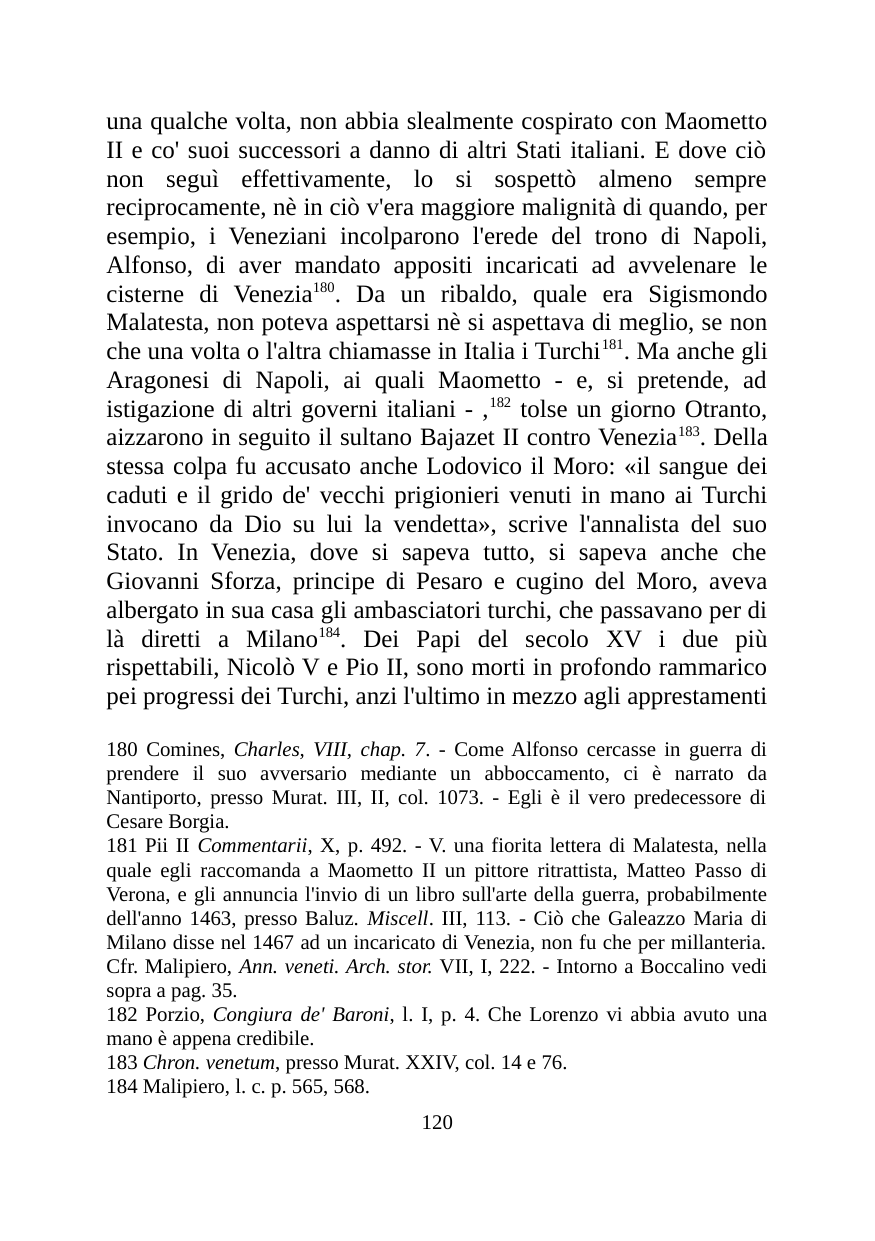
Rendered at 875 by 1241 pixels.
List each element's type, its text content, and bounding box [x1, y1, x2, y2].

text Malipiero, l. c. p. 565, 568. [106, 1074, 768, 1098]
text Porzio, Congiura de' Baroni, l. I, p. 4. Che Lorenzo vi abbia avuto una mano è appena credibile. [106, 1002, 768, 1050]
text Chron. venetum, presso Murat. XXIV, col. 14 e 76. [106, 1050, 768, 1074]
text Pii II Commentarii, X, p. 492. - V. una fiorita lettera di Malatesta, nella quale egli raccomanda a Maometto II un pittore ritrattista, Matteo Passo di Verona, e gli annuncia l'invio di un libro sull'arte della guerra, probabilmente dell'anno 1463, presso Baluz. Miscell. III, 113. - Ciò che Galeazzo Maria di Milano disse nel 1467 ad un incaricato di Venezia, non fu che per millanteria. Cfr. Malipiero, Ann. veneti. Arch. stor. VII, I, 222. - Intorno a Boccalino vedi sopra a pag. 35. [106, 833, 768, 1002]
text Comines, Charles, VIII, chap. 7. - Come Alfonso cercasse in guerra di prendere il suo avversario mediante un abboccamento, ci è narrato da Nantiporto, presso Murat. III, II, col. 1073. - Egli è il vero predecessore di Cesare Borgia. [106, 737, 768, 833]
text una qualche volta, non abbia slealmente cospirato con Maometto II e co' suoi successori a danno di altri Stati italiani. E dove ciò non seguì effettivamente, lo si sospettò almeno sempre reciprocamente, nè in ciò v'era maggiore malignità di quando, per esempio, i Veneziani incolparono l'erede del trono di Napoli, Alfonso, di aver mandato appositi incaricati ad avvelenare le cisterne di Venezia. Da un ribaldo, quale era Sigismondo Malatesta, non poteva aspettarsi nè si aspettava di meglio, se non che una volta o l'altra chiamasse in Italia i Turchi. Ma anche gli Aragonesi di Napoli, ai quali Maometto - e, si pretende, ad istigazione di altri governi italiani - , tolse un giorno Otranto, aizzarono in seguito il sultano Bajazet II contro Venezia. Della stessa colpa fu accusato anche Lodovico il Moro: «il sangue dei caduti e il grido de' vecchi prigionieri venuti in mano ai Turchi invocano da Dio su lui la vendetta», scrive l'annalista del suo Stato. In Venezia, dove si sapeva tutto, si sapeva anche che Giovanni Sforza, principe di Pesaro e cugino del Moro, aveva albergato in sua casa gli ambasciatori turchi, che passavano per di là diretti a Milano. Dei Papi del secolo XV i due più rispettabili, Nicolò V e Pio II, sono morti in profondo rammarico pei progressi dei Turchi, anzi l'ultimo in mezzo agli apprestamenti [106, 106, 768, 710]
